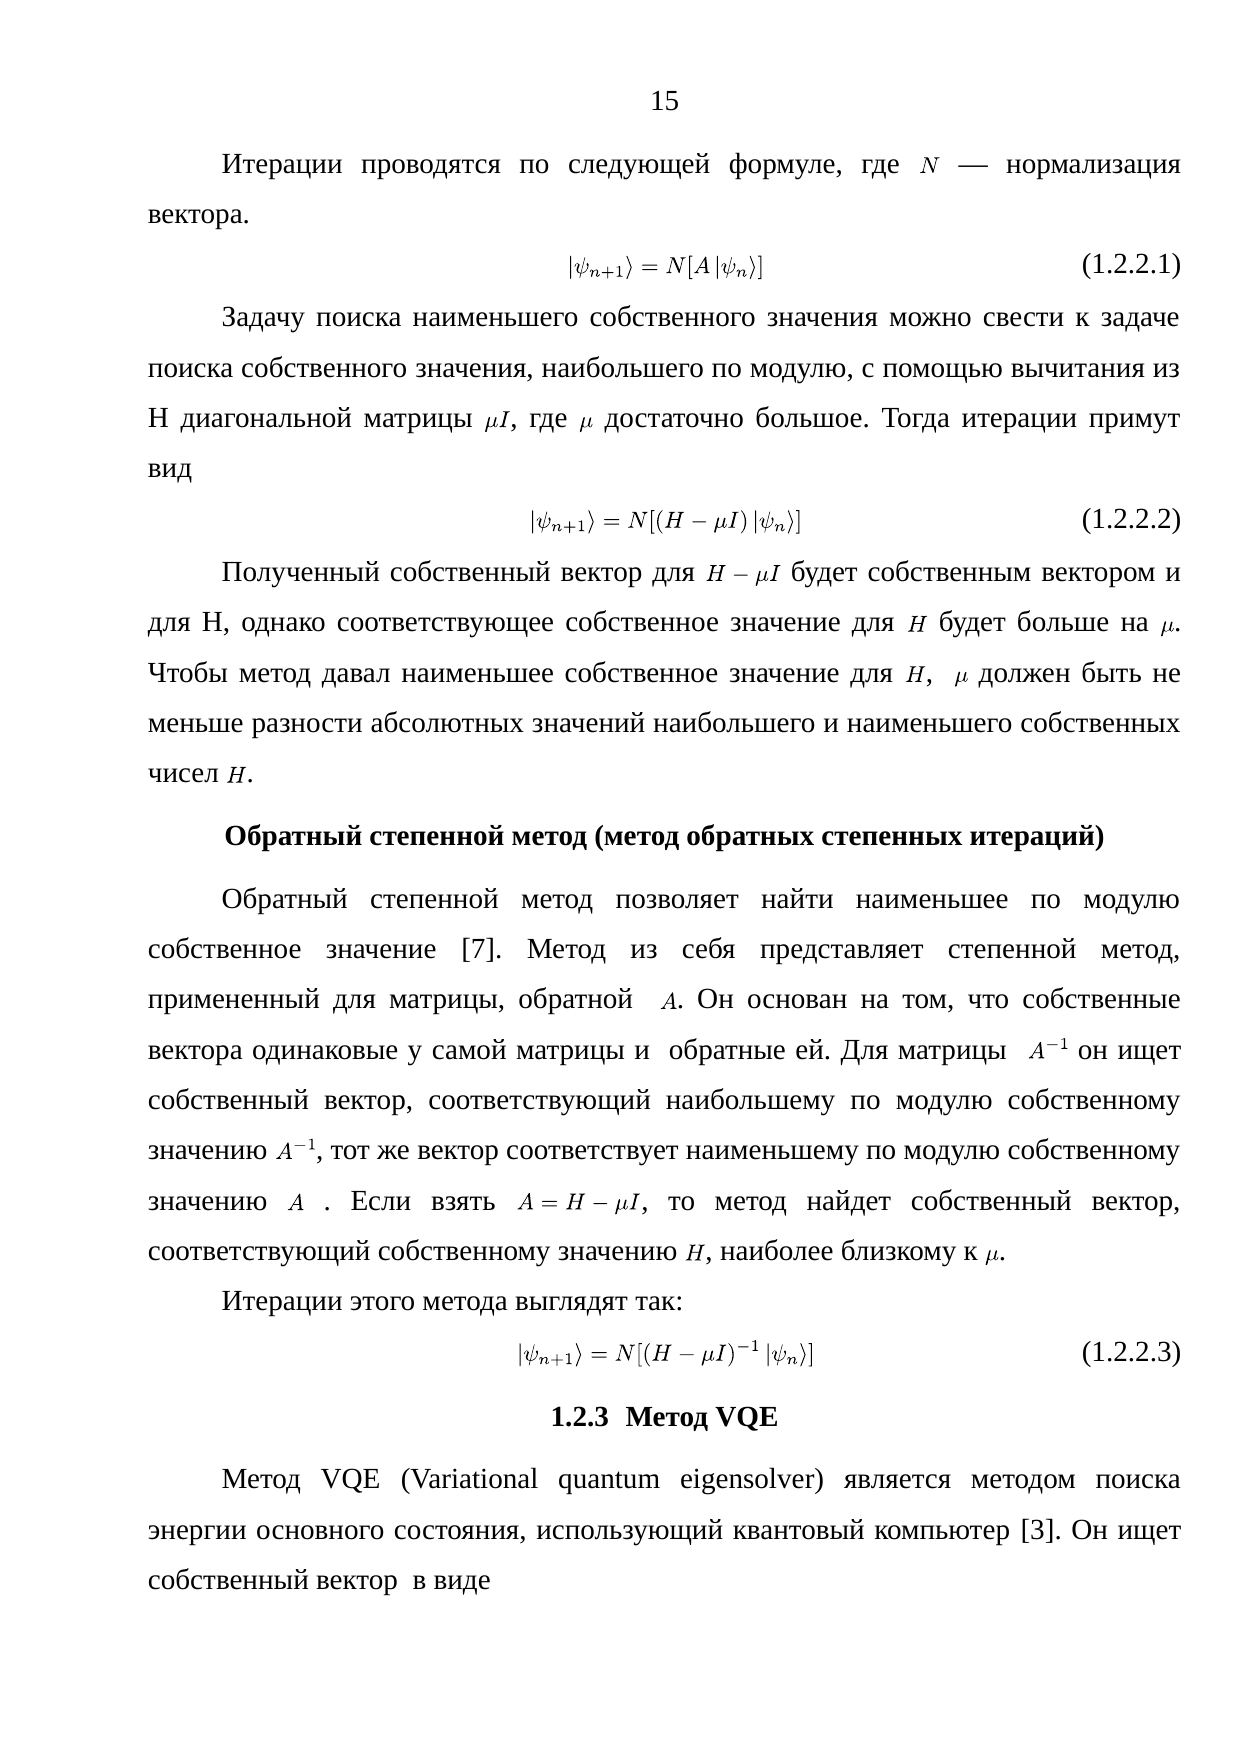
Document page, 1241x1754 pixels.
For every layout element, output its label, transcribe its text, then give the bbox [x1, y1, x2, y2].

text Полученный собственный вектор для будет собственным вектором и для H, однако соответствующее собственное значение для будет больше на . Чтобы метод давал наименьшее собственное значение для , должен быть не меньше разности абсолютных значений наибольшего и наименьшего собственных чисел . [148, 554, 1181, 789]
subtitle Обратный степенной метод (метод обратных степенных итераций) [148, 818, 1181, 852]
text Итерации этого метода выглядят так: [148, 1283, 1181, 1317]
text Задачу поиска наименьшего собственного значения можно свести к задаче поиска собственного значения, наибольшего по модулю, с помощью вычитания из H диагональной матрицы , где достаточно большое. Тогда итерации примут вид [148, 299, 1181, 484]
text (1.2.2.1) [148, 246, 1181, 280]
text (1.2.2.3) [148, 1334, 1181, 1367]
subtitle Метод VQE [148, 1399, 1181, 1432]
text Итерации проводятся по следующей формуле, где — нормализация вектора. [148, 146, 1181, 229]
text (1.2.2.2) [148, 501, 1181, 534]
text Метод VQE (Variational quantum eigensolver) является методом поиска энергии основного состояния, использующий квантовый компьютер [3]. Он ищет собственный вектор в виде [148, 1462, 1181, 1596]
text Обратный степенной метод позволяет найти наименьшее по модулю собственное значение [7]. Метод из себя представляет степенной метод, примененный для матрицы, обратной . Он основан на том, что собственные вектора одинаковые у самой матрицы и обратные ей. Для матрицы он ищет собственный вектор, соответствующий наибольшему по модулю собственному значению , тот же вектор соответствует наименьшему по модулю собственному значению . Если взять , то метод найдет собственный вектор, соответствующий собственному значению , наиболее близкому к . [148, 881, 1181, 1267]
